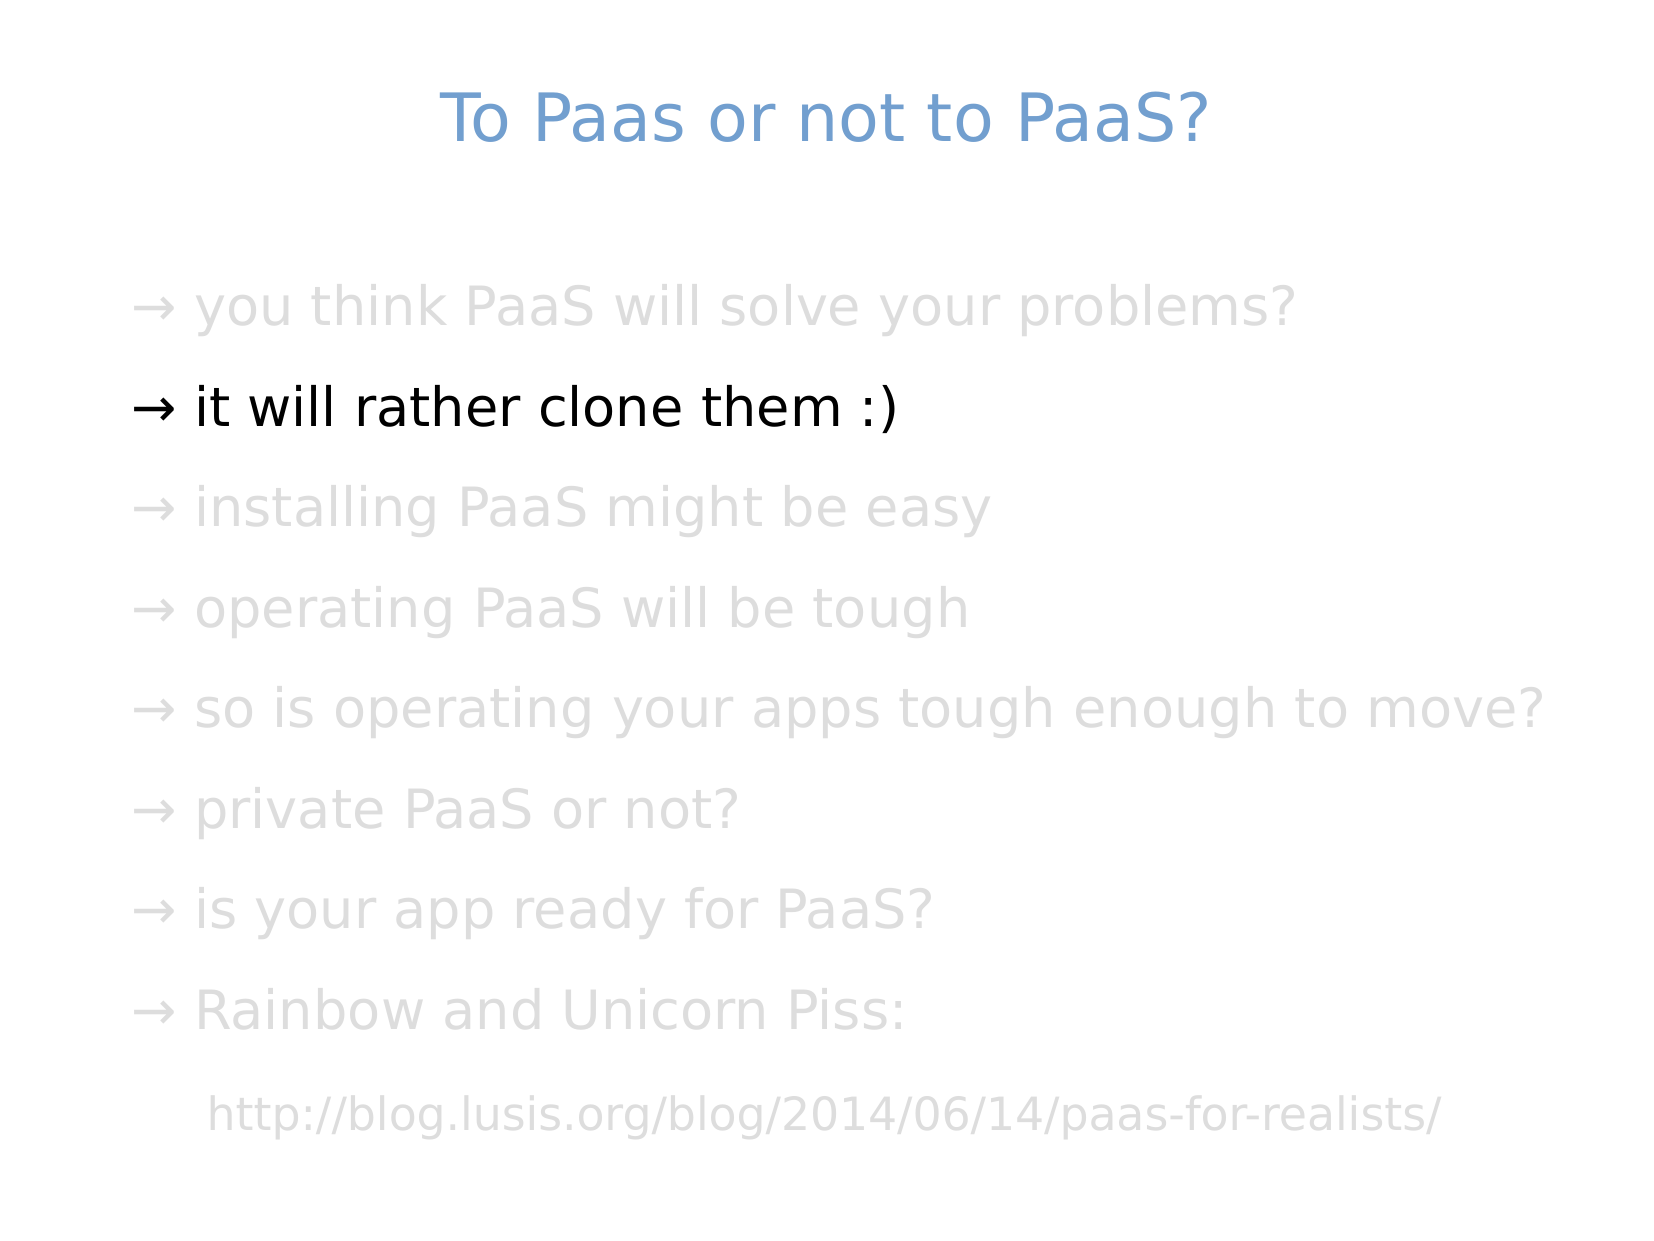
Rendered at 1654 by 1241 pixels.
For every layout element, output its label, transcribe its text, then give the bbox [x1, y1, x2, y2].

text_box To Paas or not to PaaS? [426, 72, 1228, 166]
text_box → you think PaaS will solve your problems? → it will rather clone them :) → installing PaaS might be easy → operating PaaS will be tough → so is operating your apps tough enough to move? → private PaaS or not? → is your app ready for PaaS? → Rainbow and Unicorn Piss: http://blog.lusis.org/blog/2014/06/14/paas-for-realists/ [116, 236, 1564, 1119]
